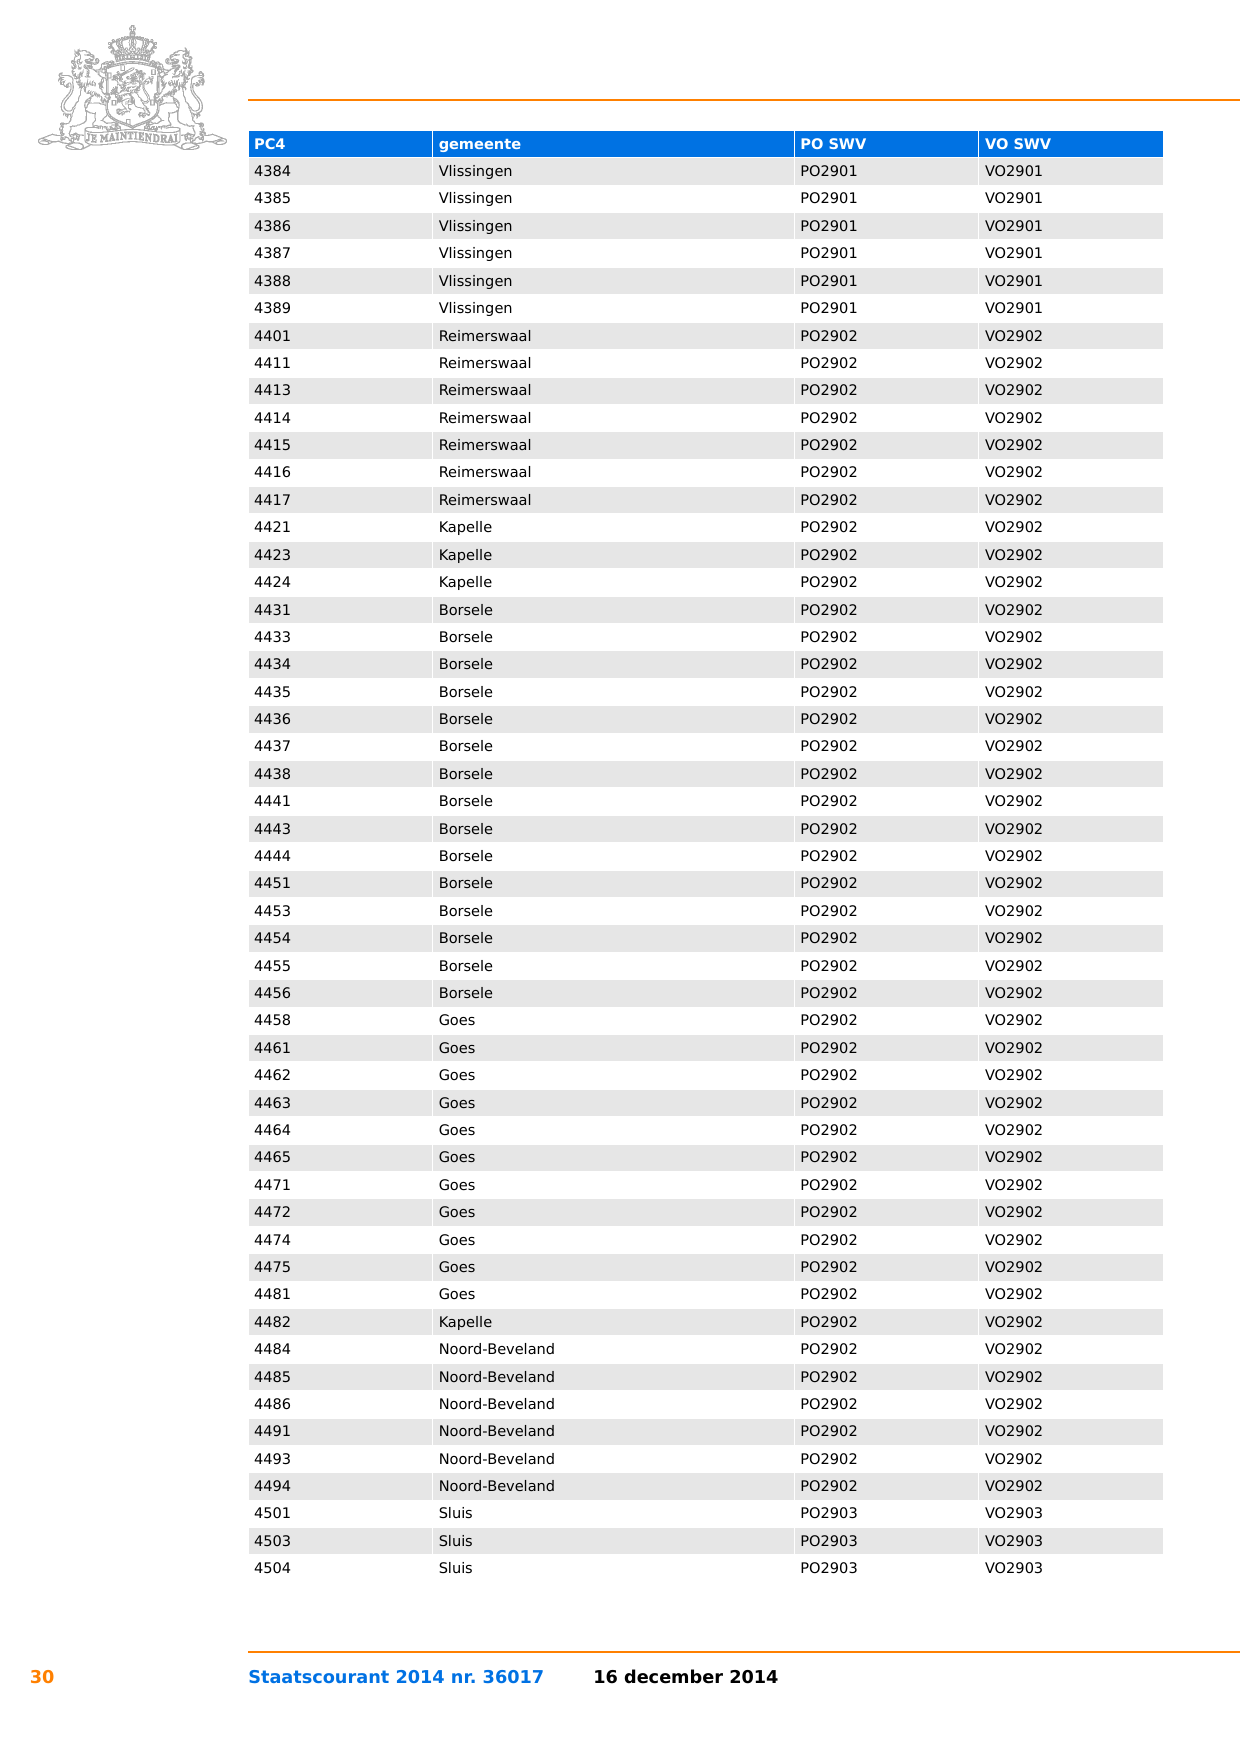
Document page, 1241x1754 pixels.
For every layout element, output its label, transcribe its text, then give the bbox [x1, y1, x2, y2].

table_cell 4486 [249, 1391, 432, 1417]
table_cell Goes [433, 1199, 794, 1226]
table_cell Goes [433, 1282, 794, 1308]
table_cell VO2902 [979, 569, 1163, 596]
table_cell VO2902 [979, 1008, 1163, 1034]
table_cell Borsele [433, 843, 794, 869]
table_cell PO2901 [795, 241, 978, 267]
table_cell VO2902 [979, 651, 1163, 678]
table_cell 4421 [249, 515, 432, 541]
table_cell Sluis [433, 1528, 794, 1554]
table_cell 4423 [249, 542, 432, 568]
table_cell Reimerswaal [433, 350, 794, 376]
table_cell PO2902 [795, 432, 978, 459]
table_cell VO2902 [979, 1145, 1163, 1171]
table_cell Noord-Beveland [433, 1473, 794, 1500]
table_cell 4384 [249, 158, 432, 185]
table_cell VO2902 [979, 1063, 1163, 1089]
table_cell PO2902 [795, 898, 978, 924]
table_cell 4413 [249, 378, 432, 404]
table_cell VO2902 [979, 789, 1163, 815]
table_cell Vlissingen [433, 241, 794, 267]
table_cell 4387 [249, 241, 432, 267]
table_cell VO2902 [979, 624, 1163, 650]
table_cell PO2902 [795, 597, 978, 623]
table_cell Reimerswaal [433, 405, 794, 431]
table_cell VO2901 [979, 186, 1163, 212]
table_cell 4438 [249, 761, 432, 787]
table_cell PO2901 [795, 158, 978, 185]
table_cell PO2901 [795, 268, 978, 294]
table_cell 4417 [249, 487, 432, 513]
table_cell VO2902 [979, 597, 1163, 623]
table_cell Borsele [433, 706, 794, 733]
table_cell VO2902 [979, 953, 1163, 979]
table_cell Goes [433, 1254, 794, 1281]
table_cell 4455 [249, 953, 432, 979]
table_cell Noord-Beveland [433, 1391, 794, 1417]
table_cell PO2902 [795, 1282, 978, 1308]
table_cell Vlissingen [433, 158, 794, 185]
table_cell VO2902 [979, 1035, 1163, 1061]
table_cell Noord-Beveland [433, 1446, 794, 1472]
table_cell PO2902 [795, 1364, 978, 1390]
picture [38, 25, 227, 150]
table_cell Goes [433, 1117, 794, 1143]
table_cell Borsele [433, 651, 794, 678]
table_cell VO2902 [979, 487, 1163, 513]
table_cell 4463 [249, 1090, 432, 1116]
table_cell VO2902 [979, 1336, 1163, 1363]
table_cell Borsele [433, 953, 794, 979]
table_cell PO2901 [795, 213, 978, 239]
table_cell Borsele [433, 980, 794, 1007]
table_cell 4456 [249, 980, 432, 1007]
table_cell 4475 [249, 1254, 432, 1281]
table_cell VO2902 [979, 816, 1163, 842]
table_cell VO2902 [979, 432, 1163, 459]
table_cell 4458 [249, 1008, 432, 1034]
table_cell Vlissingen [433, 268, 794, 294]
table_cell VO2902 [979, 980, 1163, 1007]
table_cell Borsele [433, 761, 794, 787]
table_cell PO2902 [795, 1199, 978, 1226]
table_cell PO2902 [795, 1172, 978, 1198]
table_cell PO2902 [795, 378, 978, 404]
table_cell VO2902 [979, 706, 1163, 733]
table_cell PO2902 [795, 679, 978, 705]
table_cell Reimerswaal [433, 378, 794, 404]
table_cell 4464 [249, 1117, 432, 1143]
table_cell VO2901 [979, 241, 1163, 267]
table_cell Borsele [433, 925, 794, 952]
table_cell VO2902 [979, 1473, 1163, 1500]
table_cell Goes [433, 1090, 794, 1116]
table_cell PO2902 [795, 843, 978, 869]
table_cell PO2902 [795, 980, 978, 1007]
table_cell 4434 [249, 651, 432, 678]
table_cell Borsele [433, 624, 794, 650]
table_cell PO2902 [795, 1227, 978, 1253]
table_cell PO2902 [795, 1090, 978, 1116]
table_cell 4415 [249, 432, 432, 459]
table_cell PO2902 [795, 789, 978, 815]
table_cell Goes [433, 1008, 794, 1034]
table_cell Goes [433, 1172, 794, 1198]
table_cell 4453 [249, 898, 432, 924]
table_cell Borsele [433, 734, 794, 760]
table_header PC4 [249, 131, 432, 157]
table_cell PO2902 [795, 1419, 978, 1445]
table_cell 4482 [249, 1309, 432, 1335]
table_cell Sluis [433, 1556, 794, 1582]
table_cell Reimerswaal [433, 323, 794, 349]
table_cell PO2902 [795, 871, 978, 897]
table_cell Borsele [433, 679, 794, 705]
table_cell 4491 [249, 1419, 432, 1445]
table_cell PO2902 [795, 761, 978, 787]
table_cell 4493 [249, 1446, 432, 1472]
table_cell PO2902 [795, 569, 978, 596]
table_cell 4414 [249, 405, 432, 431]
table_cell 4385 [249, 186, 432, 212]
table_header VO SWV [979, 131, 1163, 157]
table_cell Borsele [433, 871, 794, 897]
table_cell PO2902 [795, 350, 978, 376]
table_cell PO2902 [795, 323, 978, 349]
table_cell VO2902 [979, 1172, 1163, 1198]
table_cell VO2902 [979, 734, 1163, 760]
table_cell Reimerswaal [433, 460, 794, 486]
table_cell 4389 [249, 295, 432, 322]
table_cell 4451 [249, 871, 432, 897]
table_cell 4454 [249, 925, 432, 952]
table_cell PO2902 [795, 706, 978, 733]
table_cell 4501 [249, 1501, 432, 1527]
table_cell PO2902 [795, 542, 978, 568]
table_cell Goes [433, 1227, 794, 1253]
table_cell 4465 [249, 1145, 432, 1171]
table_cell Vlissingen [433, 213, 794, 239]
table_cell 4441 [249, 789, 432, 815]
table_cell PO2902 [795, 515, 978, 541]
table_cell VO2902 [979, 460, 1163, 486]
table_cell VO2902 [979, 1199, 1163, 1226]
table_cell PO2902 [795, 1117, 978, 1143]
table_cell 4437 [249, 734, 432, 760]
table_cell VO2902 [979, 1391, 1163, 1417]
table_cell 4471 [249, 1172, 432, 1198]
table_cell PO2902 [795, 1336, 978, 1363]
table_cell Vlissingen [433, 295, 794, 322]
table_cell PO2902 [795, 460, 978, 486]
table_cell PO2902 [795, 953, 978, 979]
table_cell PO2902 [795, 1446, 978, 1472]
table_cell 4436 [249, 706, 432, 733]
table_cell Vlissingen [433, 186, 794, 212]
table_cell PO2903 [795, 1556, 978, 1582]
table_cell VO2902 [979, 1419, 1163, 1445]
table_cell PO2903 [795, 1501, 978, 1527]
table_cell Noord-Beveland [433, 1419, 794, 1445]
table_cell Borsele [433, 898, 794, 924]
table_cell 4494 [249, 1473, 432, 1500]
table_cell VO2902 [979, 898, 1163, 924]
table_cell Goes [433, 1145, 794, 1171]
table_cell Borsele [433, 816, 794, 842]
table_cell Kapelle [433, 569, 794, 596]
table_cell VO2902 [979, 1309, 1163, 1335]
table_cell 4431 [249, 597, 432, 623]
table_cell 4411 [249, 350, 432, 376]
table_cell PO2902 [795, 624, 978, 650]
table_cell VO2901 [979, 213, 1163, 239]
table_cell VO2902 [979, 679, 1163, 705]
table_cell 4462 [249, 1063, 432, 1089]
table_cell VO2902 [979, 1282, 1163, 1308]
table_cell PO2902 [795, 1008, 978, 1034]
table_cell 4474 [249, 1227, 432, 1253]
table_header gemeente [433, 131, 794, 157]
table_cell VO2902 [979, 925, 1163, 952]
table_cell VO2902 [979, 323, 1163, 349]
table_cell PO2902 [795, 734, 978, 760]
table_cell 4435 [249, 679, 432, 705]
table_cell PO2902 [795, 1035, 978, 1061]
table_cell VO2902 [979, 378, 1163, 404]
table_cell VO2902 [979, 761, 1163, 787]
table_cell Noord-Beveland [433, 1336, 794, 1363]
table_cell VO2902 [979, 1364, 1163, 1390]
table_cell VO2903 [979, 1556, 1163, 1582]
table_cell 4484 [249, 1336, 432, 1363]
table_cell Kapelle [433, 515, 794, 541]
table_cell 4416 [249, 460, 432, 486]
table_cell VO2903 [979, 1528, 1163, 1554]
table_cell VO2902 [979, 871, 1163, 897]
table_cell PO2901 [795, 295, 978, 322]
table_cell Noord-Beveland [433, 1364, 794, 1390]
table_cell 4461 [249, 1035, 432, 1061]
table_cell PO2902 [795, 1391, 978, 1417]
table_cell PO2902 [795, 405, 978, 431]
table_cell PO2902 [795, 925, 978, 952]
table_cell VO2902 [979, 1227, 1163, 1253]
table_cell 4386 [249, 213, 432, 239]
table_cell PO2901 [795, 186, 978, 212]
table_cell 4433 [249, 624, 432, 650]
table_cell VO2902 [979, 843, 1163, 869]
table_cell Kapelle [433, 1309, 794, 1335]
table_cell PO2902 [795, 816, 978, 842]
table_cell 4503 [249, 1528, 432, 1554]
table_cell PO2902 [795, 1309, 978, 1335]
table_cell VO2902 [979, 1254, 1163, 1281]
table_cell VO2902 [979, 1446, 1163, 1472]
table_cell Borsele [433, 789, 794, 815]
table_cell VO2902 [979, 515, 1163, 541]
table_cell Goes [433, 1063, 794, 1089]
table_cell 4424 [249, 569, 432, 596]
table_cell PO2902 [795, 1254, 978, 1281]
table_cell VO2903 [979, 1501, 1163, 1527]
table_cell VO2902 [979, 405, 1163, 431]
table_cell PO2902 [795, 1063, 978, 1089]
table_cell Reimerswaal [433, 432, 794, 459]
table_cell 4485 [249, 1364, 432, 1390]
table_cell VO2902 [979, 1090, 1163, 1116]
table_cell Sluis [433, 1501, 794, 1527]
table_cell 4443 [249, 816, 432, 842]
table_cell Goes [433, 1035, 794, 1061]
table_cell VO2902 [979, 350, 1163, 376]
table_cell 4444 [249, 843, 432, 869]
table_cell 4481 [249, 1282, 432, 1308]
table_cell VO2901 [979, 295, 1163, 322]
table_cell VO2901 [979, 158, 1163, 185]
table_cell PO2902 [795, 487, 978, 513]
table_cell VO2902 [979, 1117, 1163, 1143]
table_cell Reimerswaal [433, 487, 794, 513]
table_cell PO2902 [795, 1145, 978, 1171]
table_cell Borsele [433, 597, 794, 623]
table_cell Kapelle [433, 542, 794, 568]
table_cell PO2902 [795, 651, 978, 678]
table_cell 4401 [249, 323, 432, 349]
table_header PO SWV [795, 131, 978, 157]
table_cell VO2901 [979, 268, 1163, 294]
table_cell PO2902 [795, 1473, 978, 1500]
table_cell 4504 [249, 1556, 432, 1582]
table_cell 4388 [249, 268, 432, 294]
table_cell 4472 [249, 1199, 432, 1226]
table_cell VO2902 [979, 542, 1163, 568]
table_cell PO2903 [795, 1528, 978, 1554]
